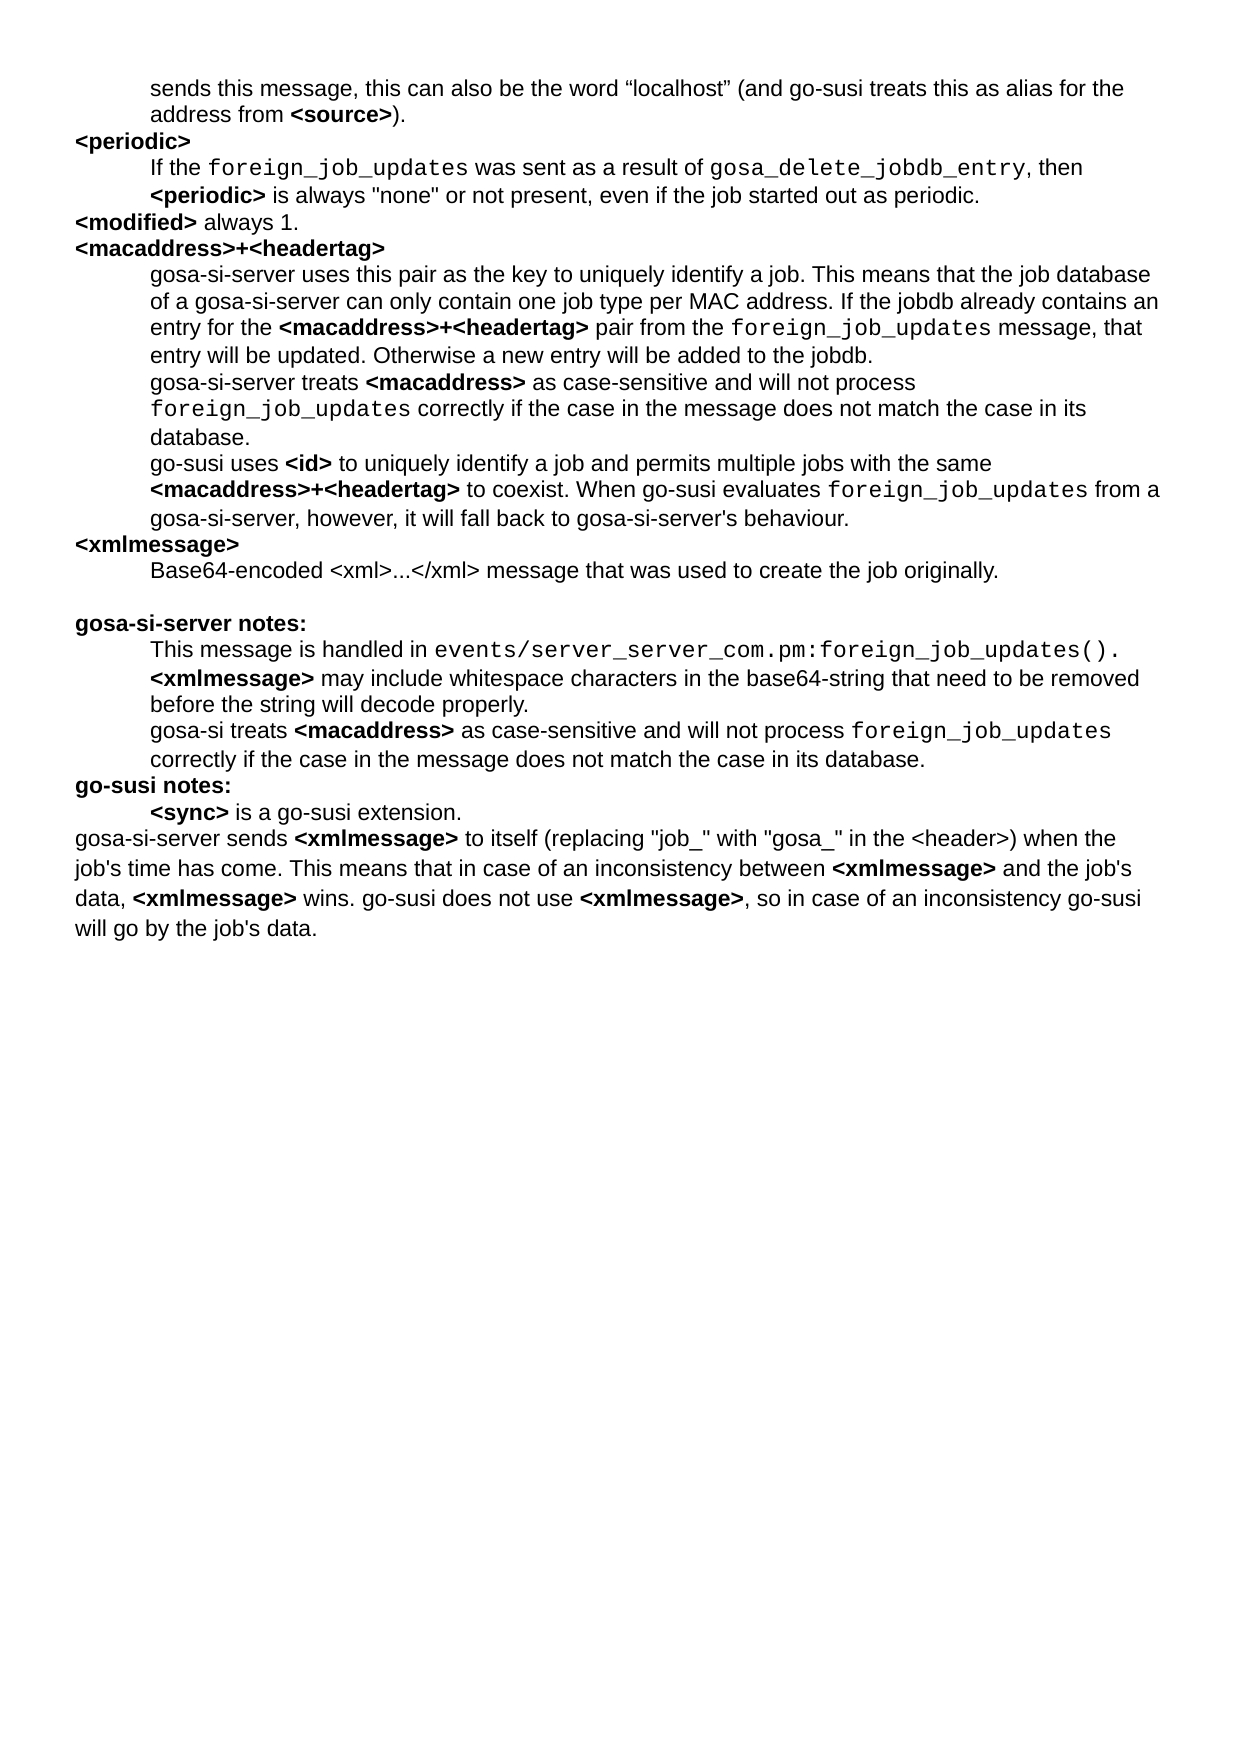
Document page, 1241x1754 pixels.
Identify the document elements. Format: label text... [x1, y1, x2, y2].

text gosa-si-server uses this pair as the key to uniquely identify a job. This means that the job database of a gosa-si-server can only contain one job type per MAC address. If the jobdb already contains an entry for the <macaddress>+<headertag> pair from the foreign_job_updates message, that entry will be updated. Otherwise a new entry will be added to the jobdb. [150, 261, 1165, 369]
text This message is handled in events/server_server_com.pm:foreign_job_updates(). [150, 636, 1165, 665]
text <modified> always 1. [75, 209, 1165, 235]
text gosa-si-server notes: [75, 610, 1165, 636]
text go-susi uses <id> to uniquely identify a job and permits multiple jobs with the same <macaddress>+<headertag> to coexist. When go-susi evaluates foreign_job_updates from a gosa-si-server, however, it will fall back to gosa-si-server's behaviour. [150, 450, 1165, 531]
text <periodic> [75, 128, 1165, 154]
text gosa-si-server sends <xmlmessage> to itself (replacing "job_" with "gosa_" in the <header>) when the job's time has come. This means that in case of an inconsistency between <xmlmessage> and the job's data, <xmlmessage> wins. go-susi does not use <xmlmessage>, so in case of an inconsistency go-susi will go by the job's data. [75, 825, 1165, 942]
text <xmlmessage> [75, 531, 1165, 557]
text <xmlmessage> may include whitespace characters in the base64-string that need to be removed before the string will decode properly. [150, 665, 1165, 717]
text <sync> is a go-susi extension. [150, 798, 1165, 825]
text gosa-si treats <macaddress> as case-sensitive and will not process foreign_job_updates correctly if the case in the message does not match the case in its database. [150, 717, 1165, 772]
text Base64-encoded <xml>...</xml> message that was used to create the job originally. [150, 557, 1165, 584]
text sends this message, this can also be the word “localhost” (and go-susi treats this as alias for the address from <source>). [150, 75, 1165, 128]
text gosa-si-server treats <macaddress> as case-sensitive and will not process foreign_job_updates correctly if the case in the message does not match the case in its database. [150, 369, 1165, 450]
text <macaddress>+<headertag> [75, 235, 1165, 261]
text If the foreign_job_updates was sent as a result of gosa_delete_jobdb_entry, then <periodic> is always "none" or not present, even if the job started out as periodic. [150, 154, 1165, 209]
text go-susi notes: [75, 772, 1165, 798]
